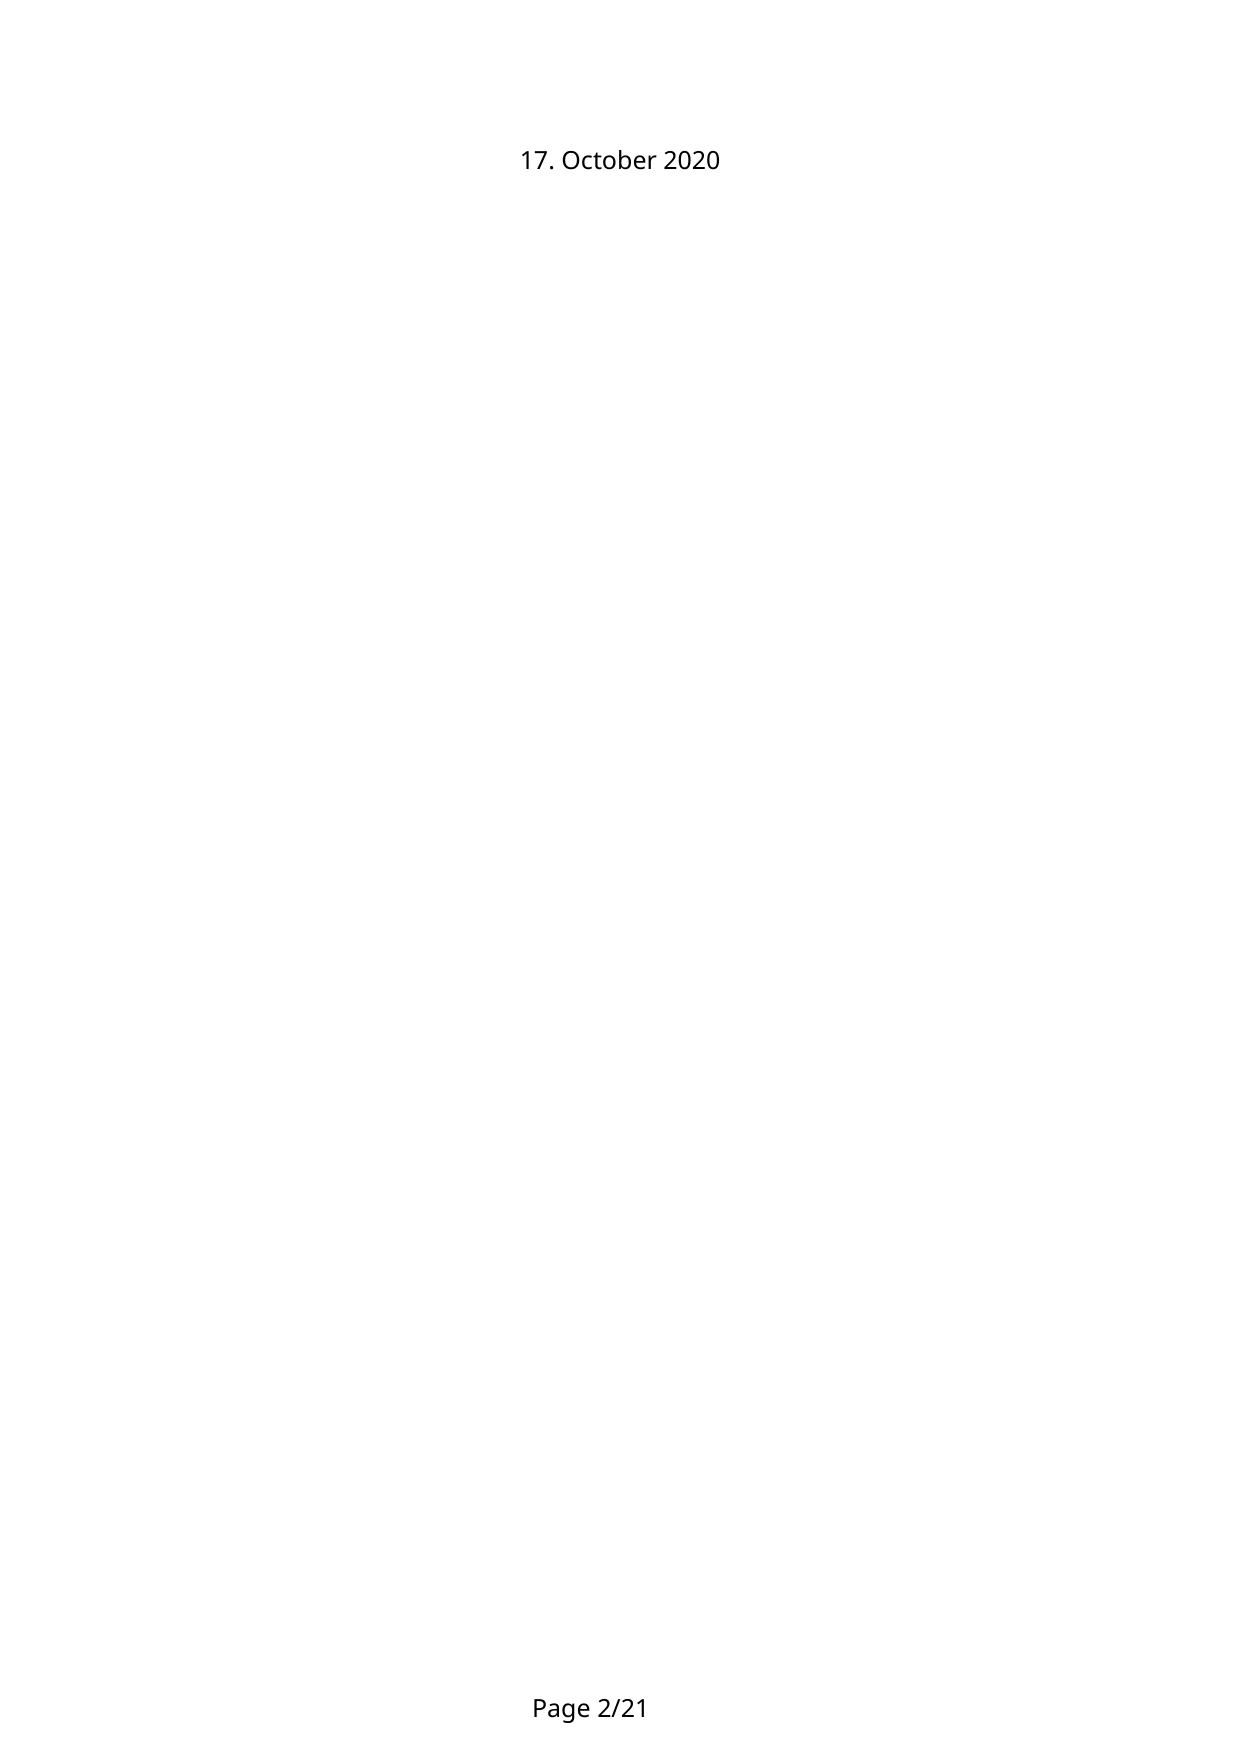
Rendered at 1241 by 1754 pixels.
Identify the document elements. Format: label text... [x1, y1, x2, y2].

text 17. October 2020 [88, 142, 1152, 176]
